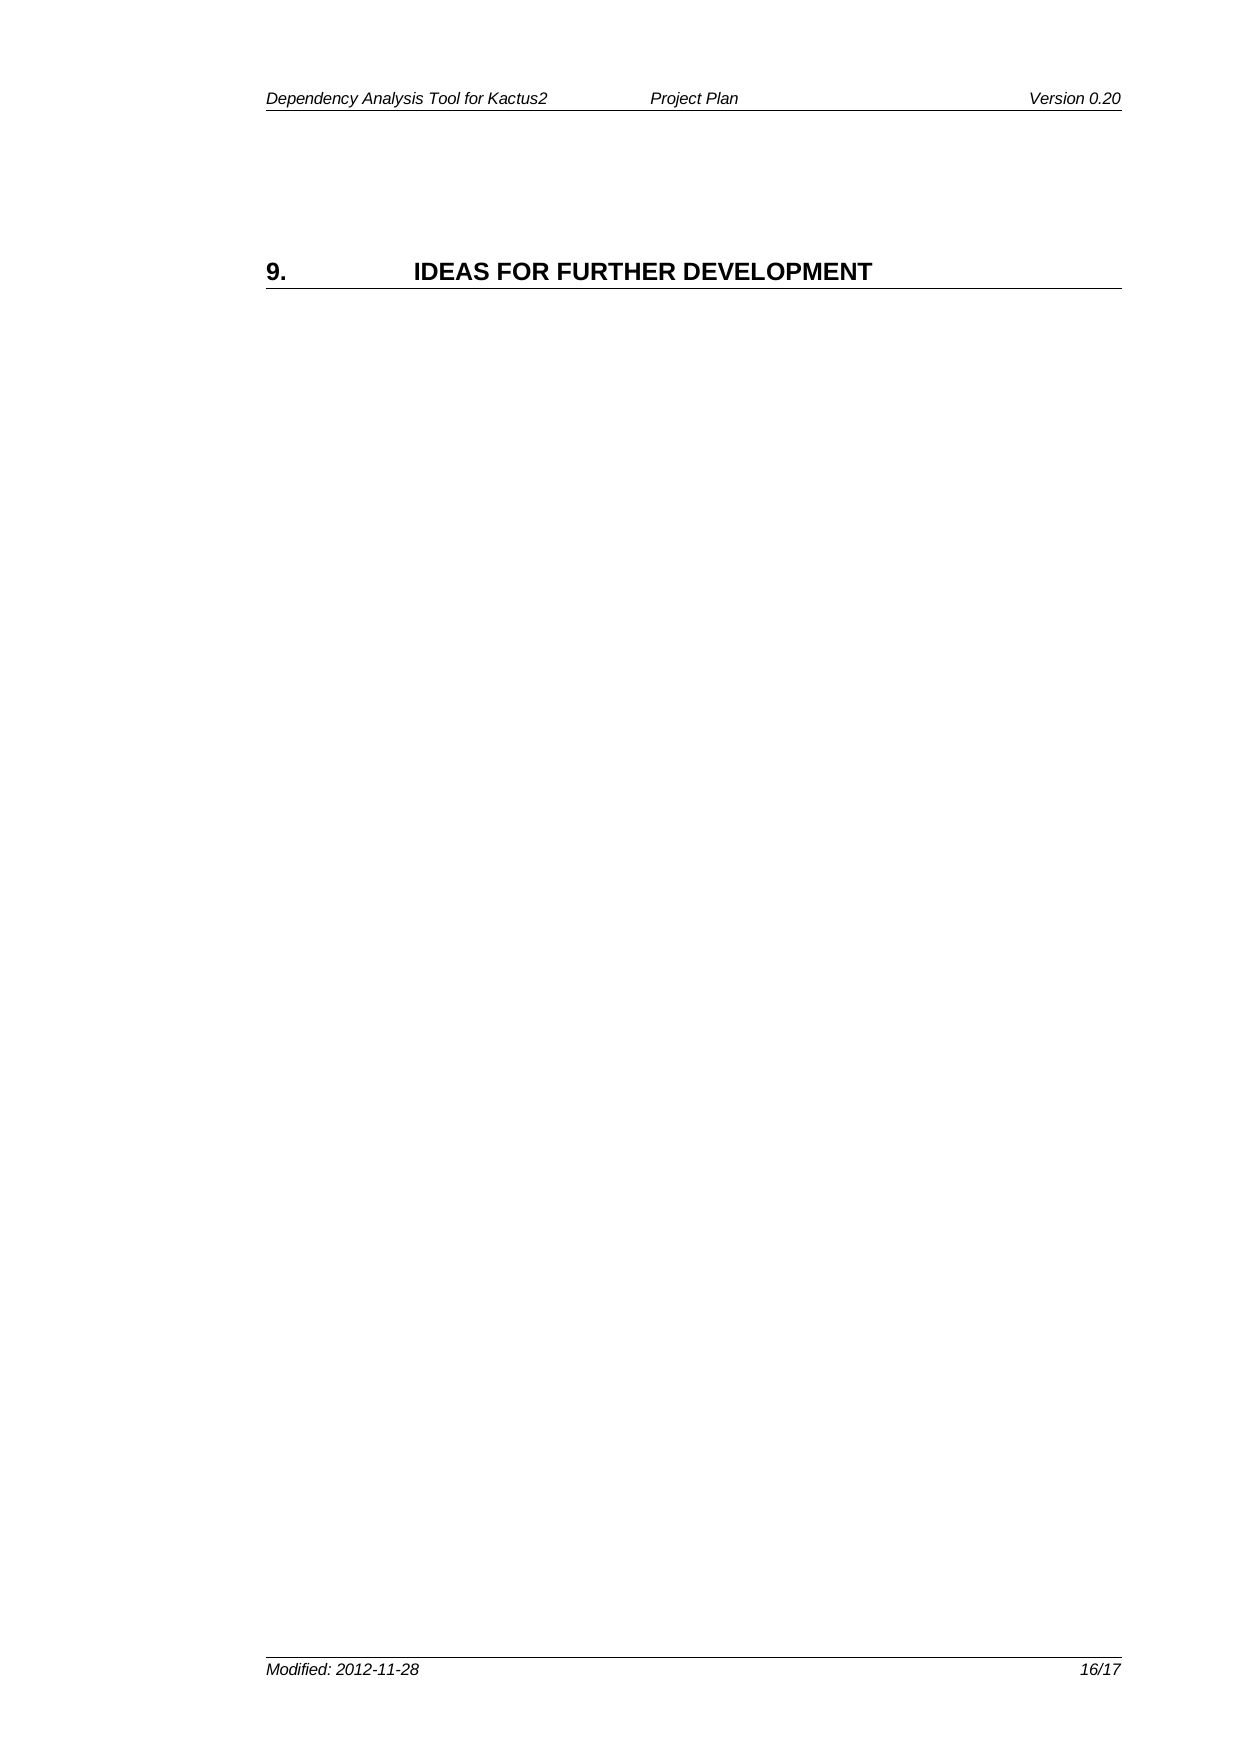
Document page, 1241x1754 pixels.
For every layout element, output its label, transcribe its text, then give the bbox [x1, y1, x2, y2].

subtitle Ideas for Further Development [266, 257, 1122, 288]
